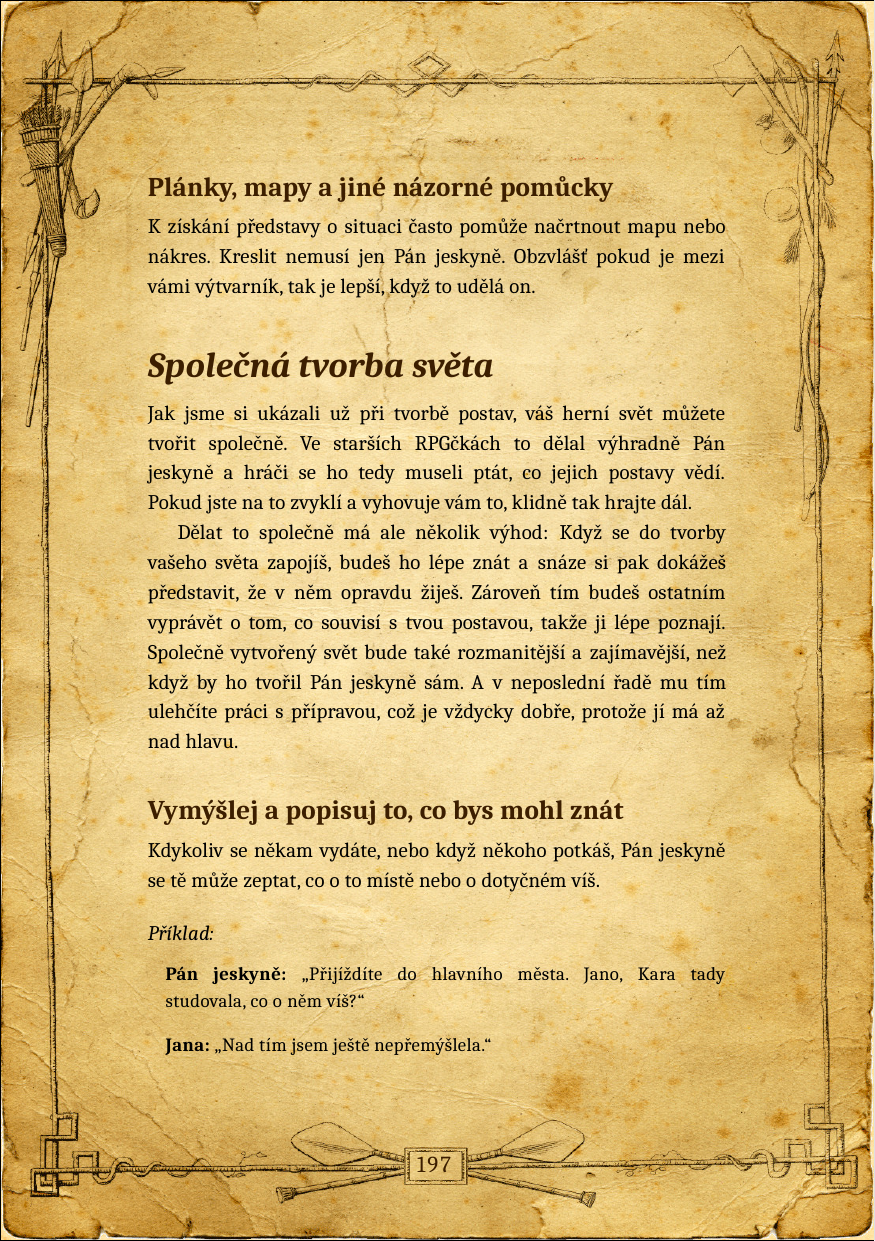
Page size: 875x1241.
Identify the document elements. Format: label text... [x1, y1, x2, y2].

text Pán jeskyně: „Přijíždíte do hlavního města. Jano, Kara tady studovala, co o⁠ něm víš?“ [165, 963, 726, 1012]
subtitle Vymýšlej a⁠ popisuj to, co bys mohl znát [148, 795, 726, 827]
text K⁠ získání představy o⁠ situaci často pomůže načrtnout mapu nebo nákres. Kreslit nemusí jen Pán jeskyně. Obzvlášť pokud je mezi vámi výtvarník, tak je lepší, když to udělá on. [148, 215, 726, 298]
text Jana: „Nad tím jsem ještě nepřemýšlela.“ [165, 1035, 726, 1056]
text Příklad: [148, 922, 726, 946]
subtitle Společná tvorba světa [148, 346, 726, 386]
subtitle Plánky, mapy a⁠ jiné názorné pomůcky [148, 172, 726, 203]
text Kdykoliv se někam vydáte, nebo když někoho potkáš, Pán jeskyně se tě může zeptat, co o⁠ to místě nebo o⁠ dotyčném víš. [148, 838, 726, 892]
text Jak jsme si ukázali už při tvorbě postav, váš herní svět můžete tvořit společně. Ve starších RPGčkách to dělal výhradně Pán jeskyně a⁠ hráči se ho tedy museli ptát, co jejich postavy vědí. Pokud jste na to zvyklí a⁠ vyhovuje vám to, klidně tak hrajte dál. Dělat to společně má ale několik výhod: Když se do tvorby vašeho světa zapojíš, budeš ho lépe znát a⁠ snáze si pak dokážeš představit, že v⁠ něm opravdu žiješ. Zároveň tím budeš ostatním vyprávět o⁠ tom, co souvisí s⁠ tvou postavou, takže ji lépe poznají. Společně vytvořený svět bude také rozmanitější a⁠ zajímavější, než když by ho tvořil Pán jeskyně sám. A⁠ v⁠ neposlední řadě mu tím ulehčíte práci s⁠ přípravou, což je vždycky dobře, protože jí má až nad hlavu. [148, 401, 726, 754]
picture [1, 1, 874, 1240]
